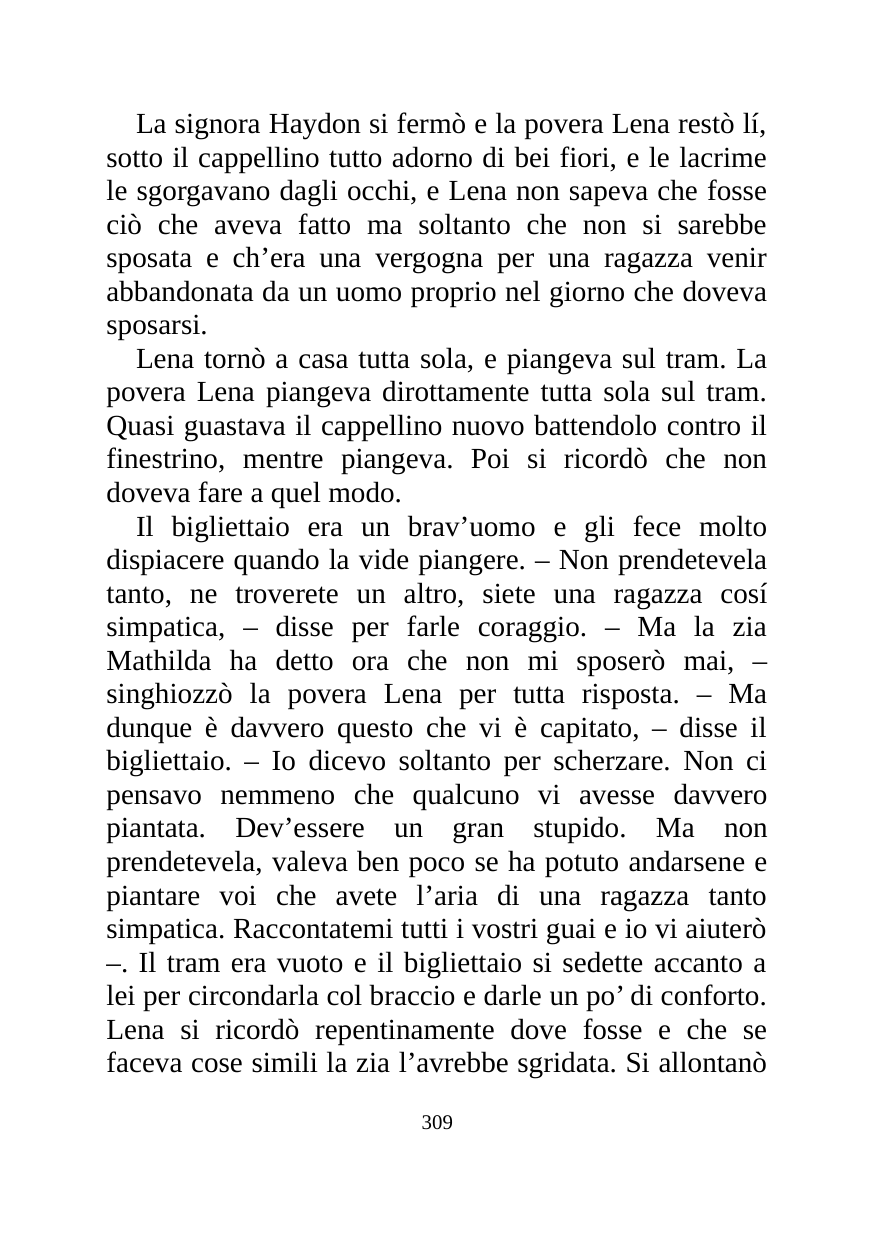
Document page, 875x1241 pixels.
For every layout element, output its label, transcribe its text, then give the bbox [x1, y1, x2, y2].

text Lena tornò a casa tutta sola, e piangeva sul tram. La povera Lena piangeva dirottamente tutta sola sul tram. Quasi guastava il cappellino nuovo battendolo contro il finestrino, mentre piangeva. Poi si ricordò che non doveva fare a quel modo. [106, 341, 768, 509]
text La signora Haydon si fermò e la povera Lena restò lí, sotto il cappellino tutto adorno di bei fiori, e le lacrime le sgorgavano dagli occhi, e Lena non sapeva che fosse ciò che aveva fatto ma soltanto che non si sarebbe sposata e ch’era una vergogna per una ragazza venir abbandonata da un uomo proprio nel giorno che doveva sposarsi. [106, 106, 768, 341]
text Il bigliettaio era un brav’uomo e gli fece molto dispiacere quando la vide piangere. – Non prendetevela tanto, ne troverete un altro, siete una ragazza cosí simpatica, – disse per farle coraggio. – Ma la zia Mathilda ha detto ora che non mi sposerò mai, – singhiozzò la povera Lena per tutta risposta. – Ma dunque è davvero questo che vi è capitato, – disse il bigliettaio. – Io dicevo soltanto per scherzare. Non ci pensavo nemmeno che qualcuno vi avesse davvero piantata. Dev’essere un gran stupido. Ma non prendetevela, valeva ben poco se ha potuto andarsene e piantare voi che avete l’aria di una ragazza tanto simpatica. Raccontatemi tutti i vostri guai e io vi aiuterò –. Il tram era vuoto e il bigliettaio si sedette accanto a lei per circondarla col braccio e darle un po’ di conforto. Lena si ricordò repentinamente dove fosse e che se faceva cose simili la zia l’avrebbe sgridata. Si allontanò [106, 509, 768, 1079]
